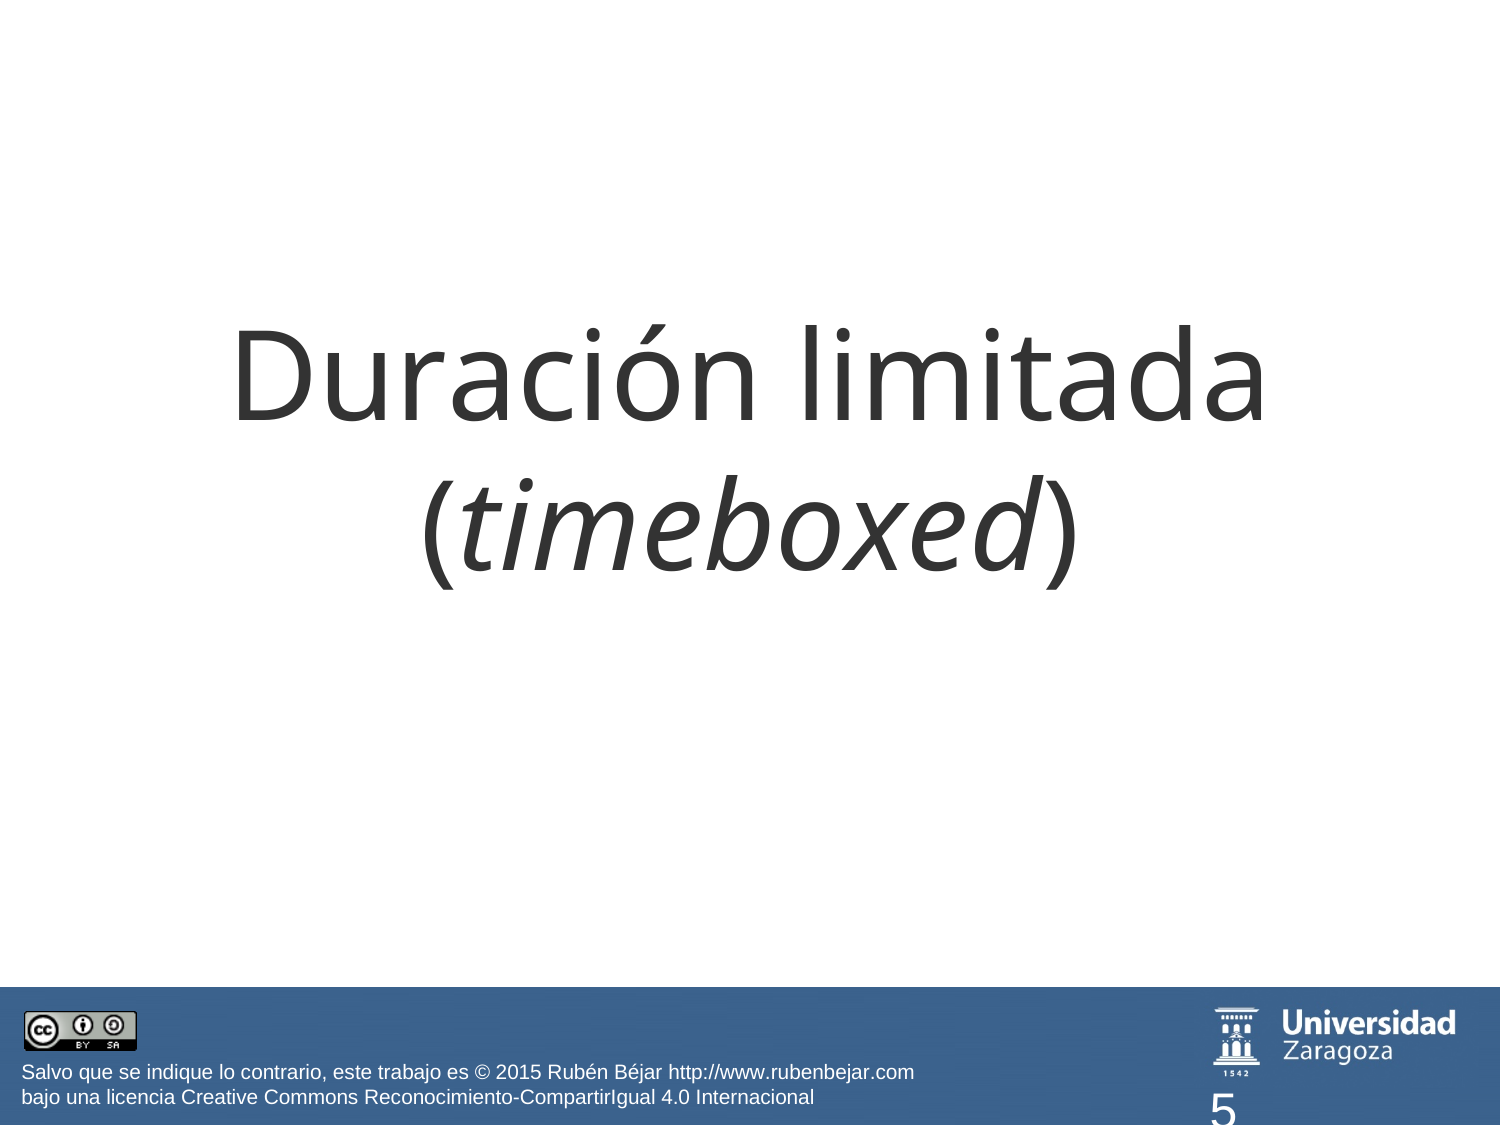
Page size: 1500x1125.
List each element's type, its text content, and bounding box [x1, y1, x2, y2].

picture [0, 987, 1500, 1125]
text_box Duración limitada (timeboxed) [169, 307, 1331, 585]
